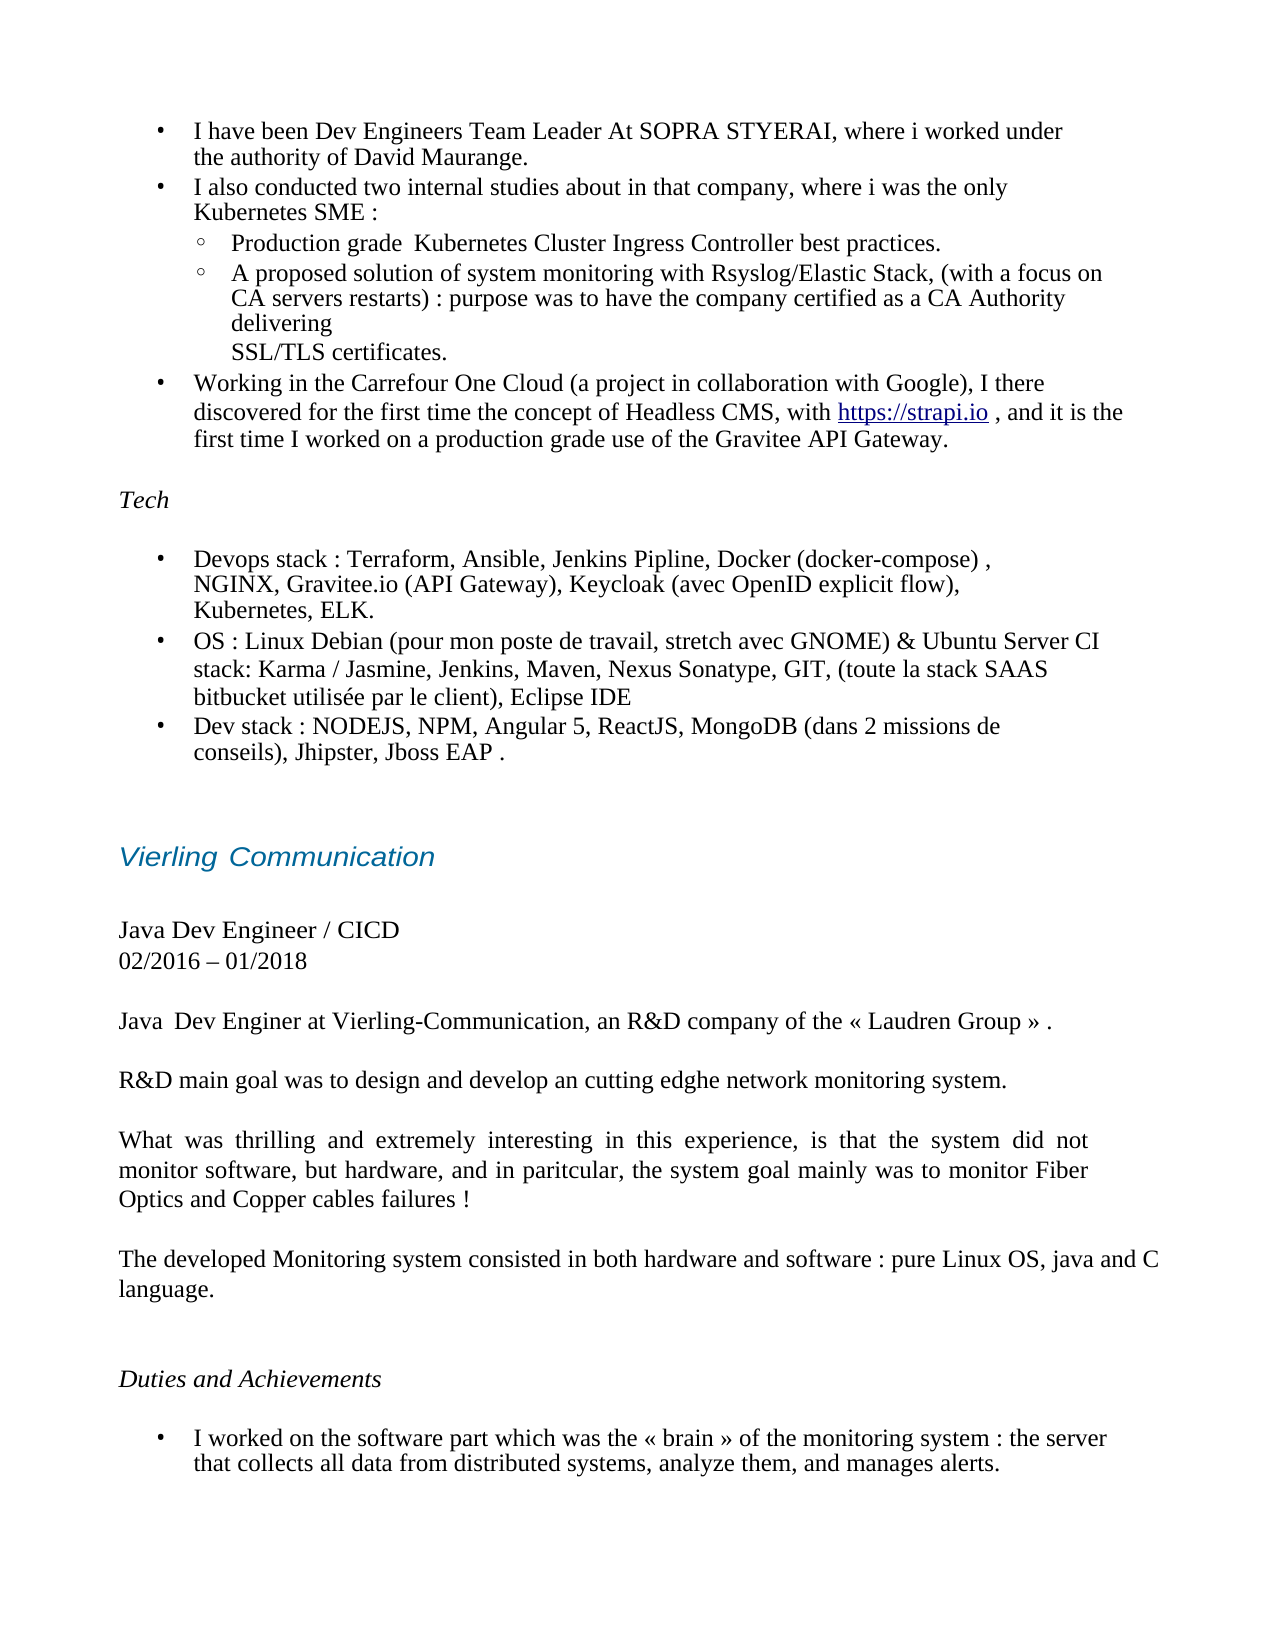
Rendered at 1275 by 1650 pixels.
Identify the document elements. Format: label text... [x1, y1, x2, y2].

text SSL/TLS certificates. [231, 338, 1169, 366]
text 02/2016 – 01/2018 [118, 946, 1169, 974]
list Dev stack : NODEJS, NPM, Angular 5, ReactJS, MongoDB (dans 2 missions de conseils), Jhipster, Jboss EAP . [156, 711, 1100, 765]
list A proposed solution of system monitoring with Rsyslog/Elastic Stack, (with a focus on CA servers restarts) : purpose was to have the company certified as a CA Authority delivering [193, 258, 1137, 337]
list Devops stack : Terraform, Ansible, Jenkins Pipline, Docker (docker-compose) , NGINX, Gravitee.io (API Gateway), Keycloak (avec OpenID explicit flow), Kubernetes, ELK. [156, 544, 1082, 623]
list OS : Linux Debian (pour mon poste de travail, stretch avec GNOME) & Ubuntu Server CI stack: Karma / Jasmine, Jenkins, Maven, Nexus Sonatype, GIT, (toute la stack SAAS bitbucket utilisée par le client), Eclipse IDE [156, 623, 1139, 711]
text The developed Monitoring system consisted in both hardware and software : pure Linux OS, java and C language. [118, 1244, 1169, 1303]
text Duties and Achievements [118, 1364, 1169, 1393]
subtitle Vierling Communication [118, 841, 1169, 873]
list I have been Dev Engineers Team Leader At SOPRA STYERAI, where i worked under the authority of David Maurange. [156, 116, 1091, 170]
text Java Dev Enginer at Vierling-Communication, an R&D company of the « Laudren Group » . R&D main goal was to design and develop an cutting edghe network monitoring system. [118, 1006, 1097, 1094]
list Production grade Kubernetes Cluster Ingress Controller best practices. [193, 226, 1169, 258]
list Working in the Carrefour One Cloud (a project in collaboration with Google), I there discovered for the first time the concept of Headless CMS, with https://strapi.io , and it is the first time I worked on a production grade use of the Gravitee API Gateway. [156, 366, 1152, 453]
list I also conducted two internal studies about in that company, where i was the only Kubernetes SME : [156, 172, 1122, 226]
text What was thrilling and extremely interesting in this experience, is that the system did not monitor software, but hardware, and in paritcular, the system goal mainly was to monitor Fiber Optics and Copper cables failures ! [118, 1125, 1089, 1213]
text Java Dev Engineer / CICD [118, 916, 1169, 944]
text Tech [118, 485, 1169, 513]
list I worked on the software part which was the « brain » of the monitoring system : the server that collects all data from distributed systems, analyze them, and manages alerts. [156, 1423, 1146, 1477]
